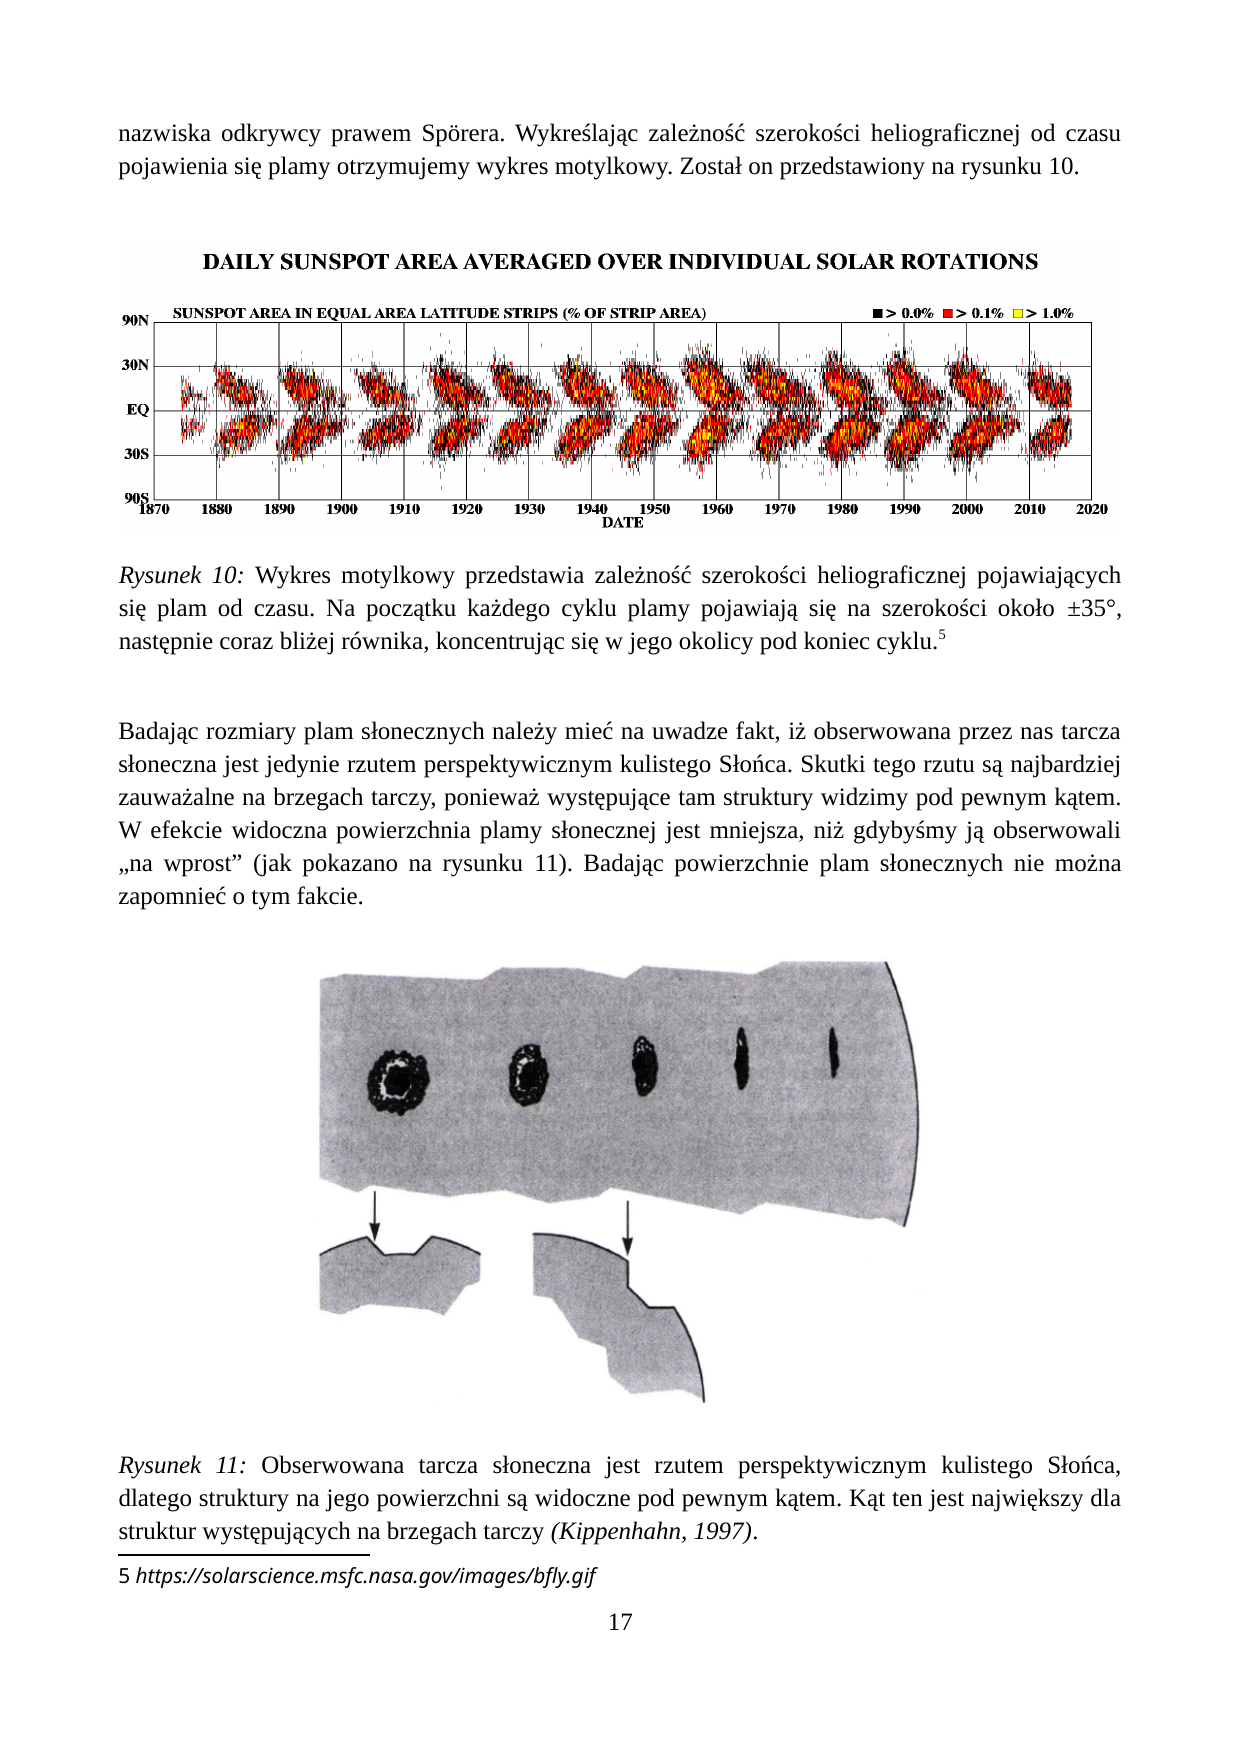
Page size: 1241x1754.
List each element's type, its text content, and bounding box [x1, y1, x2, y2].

text Rysunek 11: Obserwowana tarcza słoneczna jest rzutem perspektywicznym kulistego Słońca, dlatego struktury na jego powierzchni są widoczne pod pewnym kątem. Kąt ten jest największy dla struktur występujących na brzegach tarczy (Kippenhahn, 1997). [118, 931, 1122, 1545]
text Badając rozmiary plam słonecznych należy mieć na uwadze fakt, iż obserwowana przez nas tarcza słoneczna jest jedynie rzutem perspektywicznym kulistego Słońca. Skutki tego rzutu są najbardziej zauważalne na brzegach tarczy, ponieważ występujące tam struktury widzimy pod pewnym kątem. W efekcie widoczna powierzchnia plamy słonecznej jest mniejsza, niż gdybyśmy ją obserwowali „na wprost” (jak pokazano na rysunku 11). Badając powierzchnie plam słonecznych nie można zapomnieć o tym fakcie. [118, 716, 1122, 909]
text Rysunek 10: Wykres motylkowy przedstawia zależność szerokości heliograficznej pojawiających się plam od czasu. Na początku każdego cyklu plamy pojawiają się na szerokości około ±35°, następnie coraz bliżej równika, koncentrując się w jego okolicy pod koniec cyklu.5 [118, 216, 1122, 655]
picture [313, 956, 927, 1408]
picture [119, 240, 1122, 537]
text nazwiska odkrywcy prawem Spörera. Wykreślając zależność szerokości heliograficznej od czasu pojawienia się plamy otrzymujemy wykres motylkowy. Został on przedstawiony na rysunku 10. [118, 118, 1122, 180]
text https://solarscience.msfc.nasa.gov/images/bfly.gif [118, 1561, 1122, 1589]
